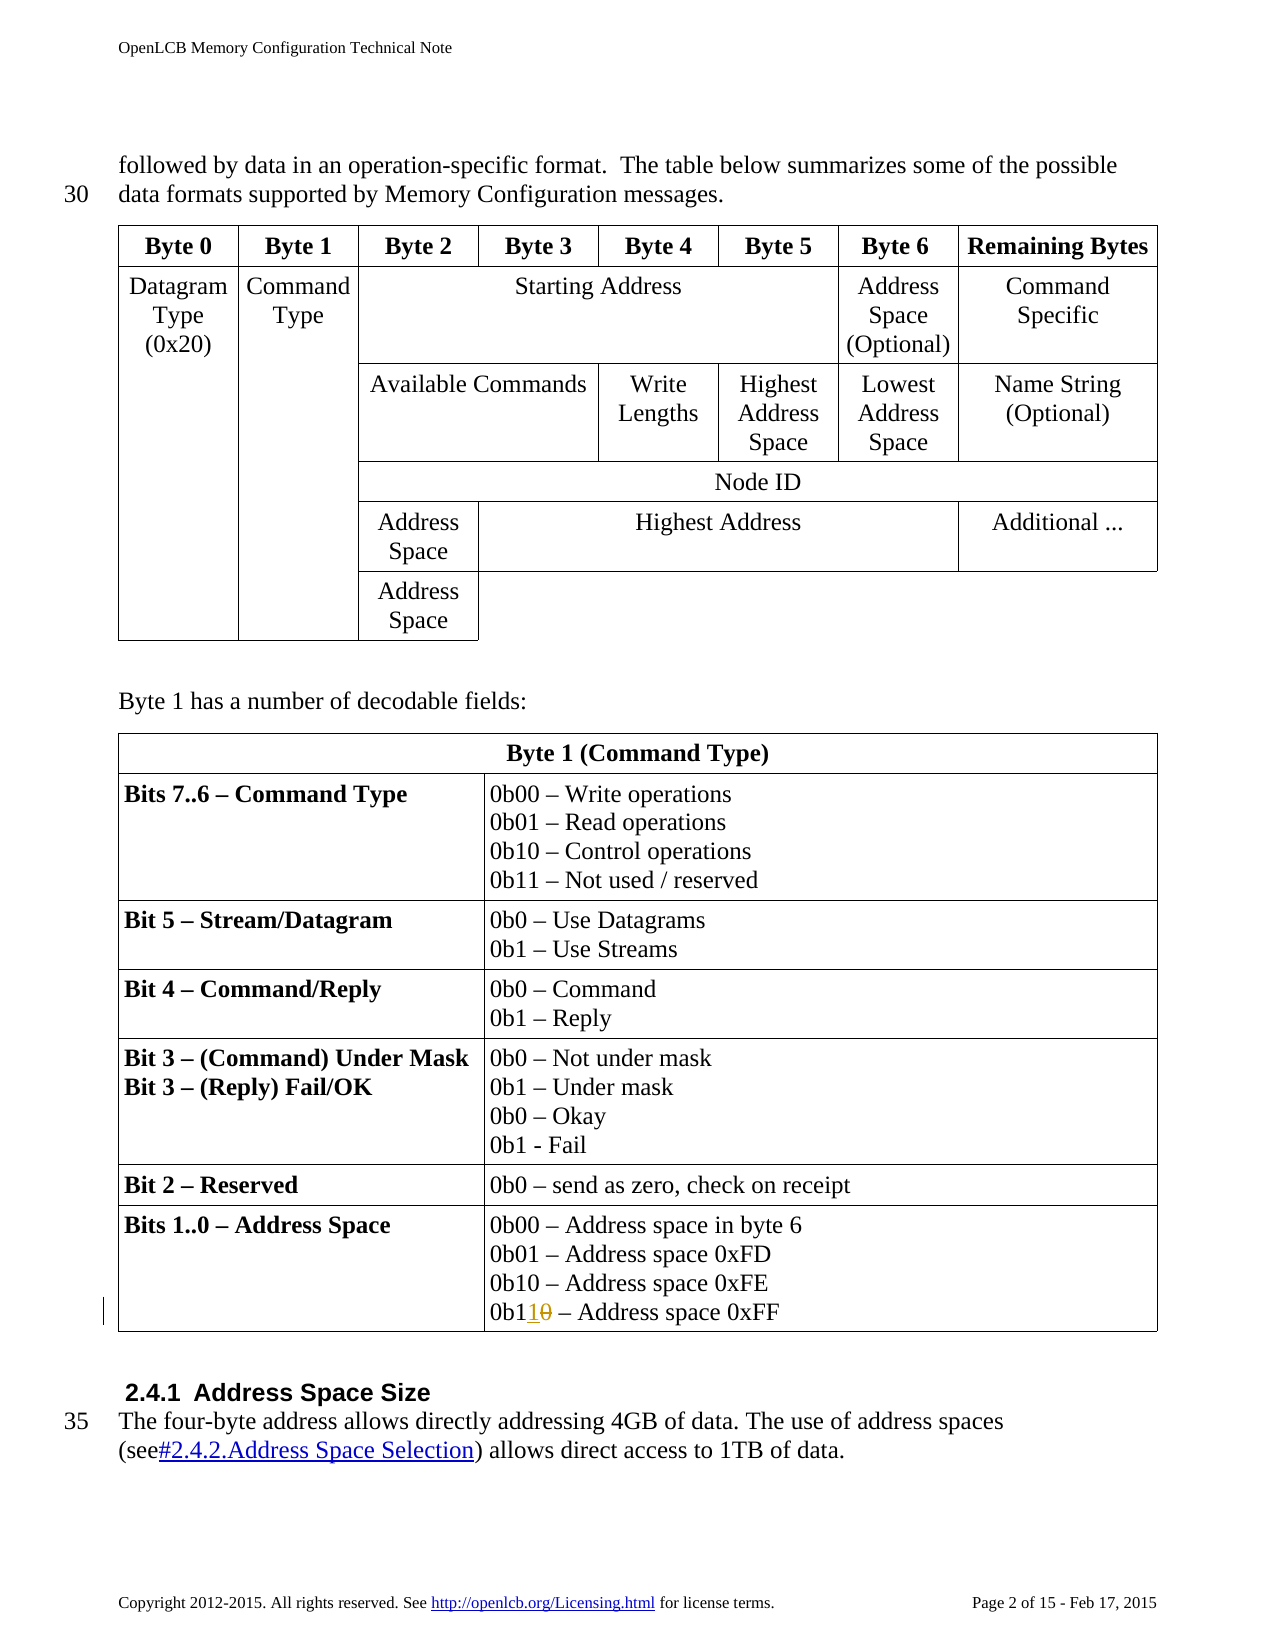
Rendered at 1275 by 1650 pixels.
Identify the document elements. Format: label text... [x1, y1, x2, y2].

table_cell Starting Address [359, 267, 838, 363]
table_cell Address Space [359, 502, 478, 571]
table_cell Bit 3 – (Command) Under Mask Bit 3 – (Reply) Fail/OK [119, 1039, 484, 1164]
table_cell 0b0 – Use Datagrams 0b1 – Use Streams [485, 901, 1157, 968]
table_cell Node ID [359, 462, 1157, 501]
table_cell Highest Address Space [719, 364, 838, 461]
table_header Byte 1 [239, 226, 358, 266]
text The four-byte address allows directly addressing 4GB of data. The use of address spaces (see#2.4.2.Address Space Selection) allows direct access to 1TB of data. [118, 1406, 1157, 1464]
table_cell 0b0 – Not under mask 0b1 – Under mask 0b0 – Okay 0b1 - Fail [485, 1039, 1157, 1164]
table_header Byte 0 [119, 226, 238, 266]
table_cell Address Space (Optional) [839, 267, 958, 363]
table_cell Command Type [239, 267, 358, 639]
table_header Remaining Bytes [959, 226, 1157, 266]
table_cell 0b00 – Address space in byte 6 0b01 – Address space 0xFD 0b10 – Address space 0xFE 0b11 – Address space 0xFF [485, 1206, 1157, 1331]
table_cell Bit 2 – Reserved [119, 1165, 484, 1204]
table_cell Write Lengths [599, 364, 718, 461]
text Byte 1 has a number of decodable fields: [118, 686, 1157, 715]
table_cell 0b0 – Command 0b1 – Reply [485, 970, 1157, 1038]
table_header Byte 5 [719, 226, 838, 266]
table_cell Additional ... [959, 502, 1157, 571]
table_header Byte 6 [839, 226, 958, 266]
table_cell 0b0 – send as zero, check on receipt [485, 1165, 1157, 1204]
table_cell 0b00 – Write operations 0b01 – Read operations 0b10 – Control operations 0b11 – Not used / reserved [485, 774, 1157, 899]
table_cell Bits 1..0 – Address Space [119, 1206, 484, 1331]
table_cell Bit 5 – Stream/Datagram [119, 901, 484, 968]
table_cell Command Specific [959, 267, 1157, 363]
table_header Byte 3 [479, 226, 598, 266]
table_cell Datagram Type (0x20) [119, 267, 238, 639]
table_cell Highest Address [479, 502, 958, 571]
table_header Byte 1 (Command Type) [119, 734, 1157, 773]
table_cell Bit 4 – Command/Reply [119, 970, 484, 1038]
table_cell Bits 7..6 – Command Type [119, 774, 484, 899]
table_header Byte 2 [359, 226, 478, 266]
text followed by data in an operation-specific format. The table below summarizes some of the possible data formats supported by Memory Configuration messages. [118, 150, 1157, 207]
table_cell [479, 572, 1157, 639]
table_header Byte 4 [599, 226, 718, 266]
table_cell Address Space [359, 572, 478, 639]
table_cell Lowest Address Space [839, 364, 958, 461]
subtitle Address Space Size [118, 1378, 1157, 1406]
table_cell Available Commands [359, 364, 598, 461]
table_cell Name String (Optional) [959, 364, 1157, 461]
